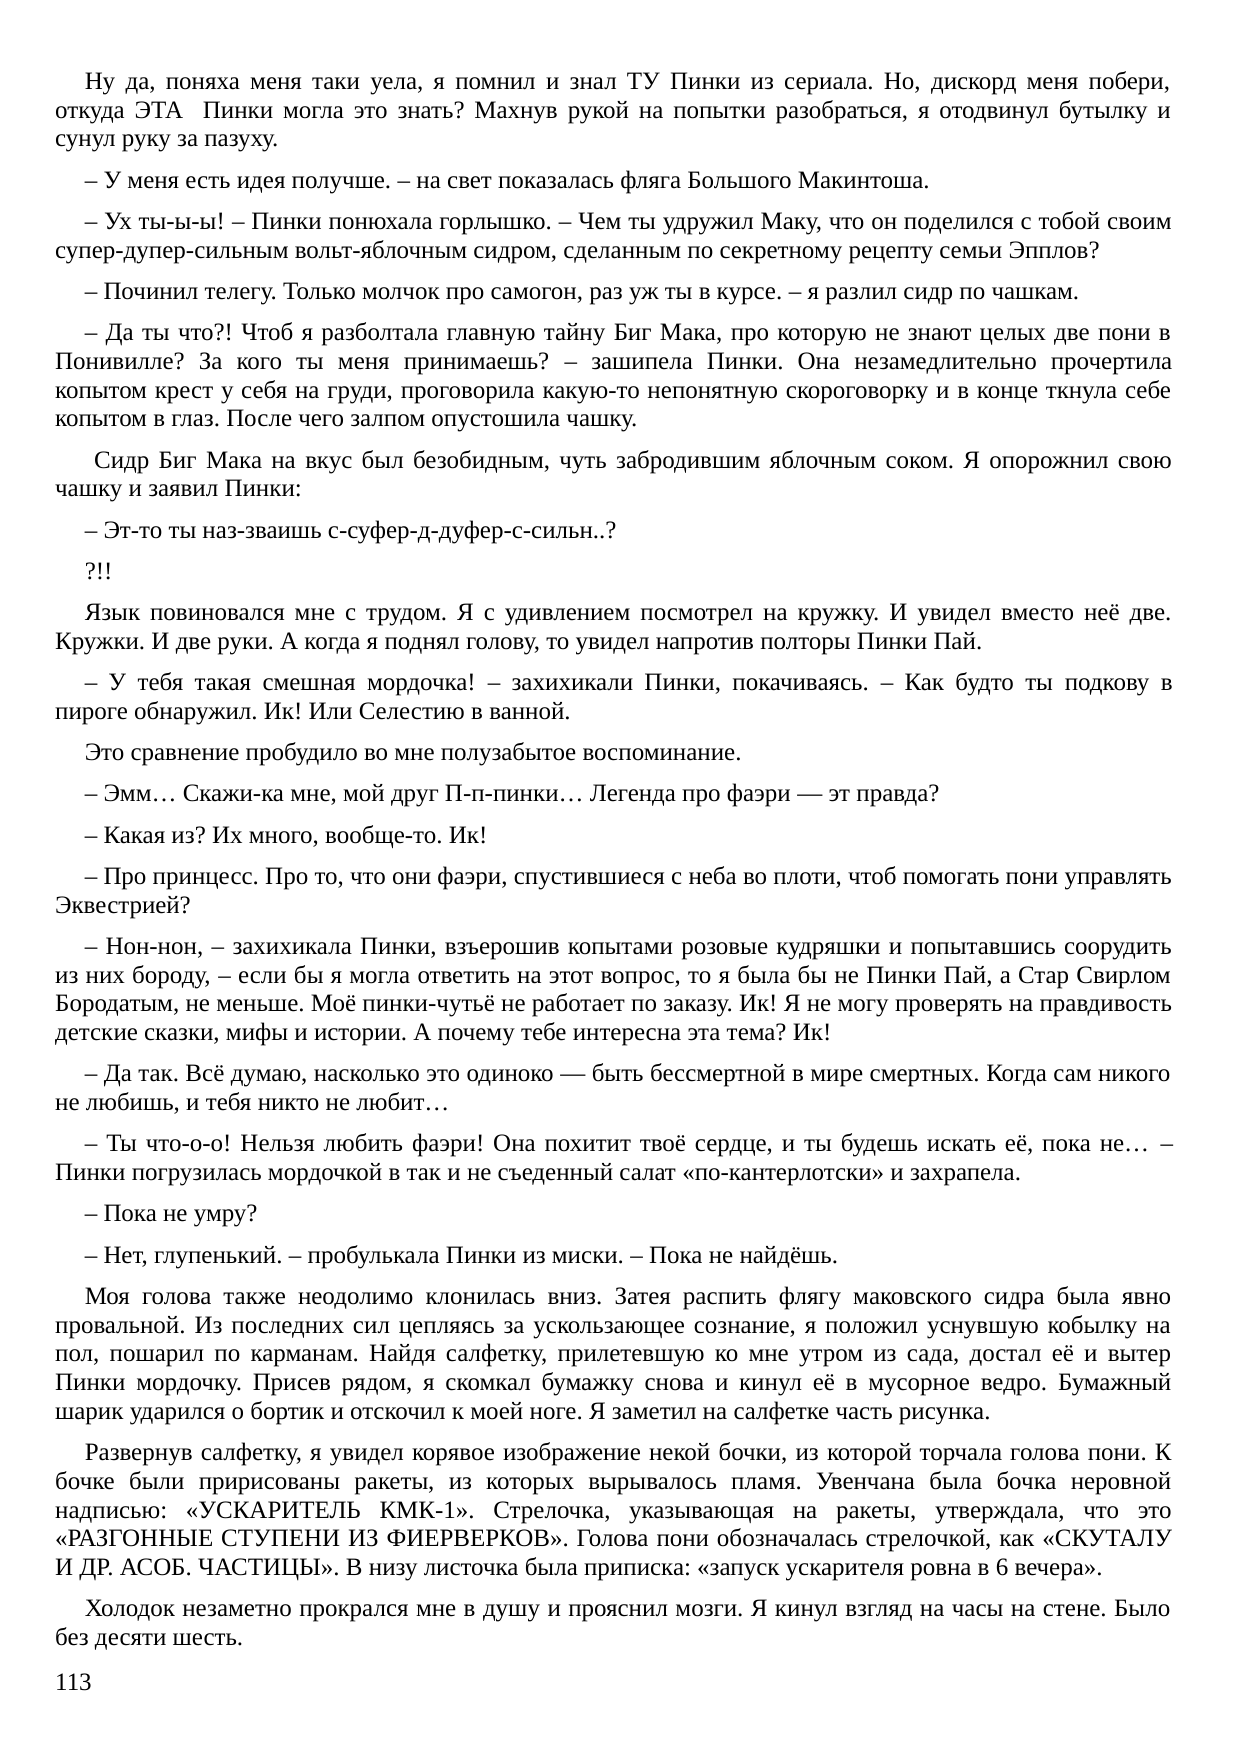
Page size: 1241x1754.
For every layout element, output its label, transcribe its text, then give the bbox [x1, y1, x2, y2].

text Ну да, поняха меня таки уела, я помнил и знал ТУ Пинки из сериала. Но, дискорд меня побери, откуда ЭТА Пинки могла это знать? Махнув рукой на попытки разобраться, я отодвинул бутылку и сунул руку за пазуху. [55, 66, 1173, 152]
text Язык повиновался мне с трудом. Я с удивлением посмотрел на кружку. И увидел вместо неё две. Кружки. И две руки. А когда я поднял голову, то увидел напротив полторы Пинки Пай. [55, 597, 1173, 655]
text Моя голова также неодолимо клонилась вниз. Затея распить флягу маковского сидра была явно провальной. Из последних сил цепляясь за ускользающее сознание, я положил уснувшую кобылку на пол, пошарил по карманам. Найдя салфетку, прилетевшую ко мне утром из сада, достал её и вытер Пинки мордочку. Присев рядом, я скомкал бумажку снова и кинул её в мусорное ведро. Бумажный шарик ударился о бортик и отскочил к моей ноге. Я заметил на салфетке часть рисунка. [55, 1281, 1173, 1425]
text – Ты что-о-о! Нельзя любить фаэри! Она похитит твоё сердце, и ты будешь искать её, пока не… – Пинки погрузилась мордочкой в так и не съеденный салат «по-кантерлотски» и захрапела. [55, 1128, 1173, 1186]
text Холодок незаметно прокрался мне в душу и прояснил мозги. Я кинул взгляд на часы на стене. Было без десяти шесть. [55, 1593, 1173, 1651]
text – Починил телегу. Только молчок про самогон, раз уж ты в курсе. – я разлил сидр по чашкам. [55, 276, 1173, 305]
text – Да так. Всё думаю, насколько это одиноко — быть бессмертной в мире смертных. Когда сам никого не любишь, и тебя никто не любит… [55, 1058, 1173, 1116]
text – Ух ты-ы-ы! – Пинки понюхала горлышко. – Чем ты удружил Маку, что он поделился с тобой своим супер-дупер-сильным вольт-яблочным сидром, сделанным по секретному рецепту семьи Эпплов? [55, 206, 1173, 263]
text Сидр Биг Мака на вкус был безобидным, чуть забродившим яблочным соком. Я опорожнил свою чашку и заявил Пинки: [55, 445, 1173, 502]
text – Пока не умру? [55, 1198, 1173, 1227]
text – Эмм… Скажи-ка мне, мой друг П-п-пинки… Легенда про фаэри — эт правда? [55, 778, 1173, 807]
text – У тебя такая смешная мордочка! – захихикали Пинки, покачиваясь. – Как будто ты подкову в пироге обнаружил. Ик! Или Селестию в ванной. [55, 667, 1173, 725]
text – Какая из? Их много, вообще-то. Ик! [55, 820, 1173, 848]
text – Нет, глупенький. – пробулькала Пинки из миски. – Пока не найдёшь. [55, 1240, 1173, 1268]
text ?!! [55, 556, 1173, 585]
text – Про принцесс. Про то, что они фаэри, спустившиеся с неба во плоти, чтоб помогать пони управлять Эквестрией? [55, 861, 1173, 918]
text – У меня есть идея получше. – на свет показалась фляга Большого Макинтоша. [55, 165, 1173, 193]
text – Да ты что?! Чтоб я разболтала главную тайну Биг Мака, про которую не знают целых две пони в Понивилле? За кого ты меня принимаешь? – зашипела Пинки. Она незамедлительно прочертила копытом крест у себя на груди, проговорила какую-то непонятную скороговорку и в конце ткнула себе копытом в глаз. После чего залпом опустошила чашку. [55, 317, 1173, 432]
text – Нон-нон, – захихикала Пинки, взъерошив копытами розовые кудряшки и попытавшись соорудить из них бороду, – если бы я могла ответить на этот вопрос, то я была бы не Пинки Пай, а Стар Свирлом Бородатым, не меньше. Моё пинки-чутьё не работает по заказу. Ик! Я не могу проверять на правдивость детские сказки, мифы и истории. А почему тебе интересна эта тема? Ик! [55, 931, 1173, 1046]
text Развернув салфетку, я увидел корявое изображение некой бочки, из которой торчала голова пони. К бочке были пририсованы ракеты, из которых вырывалось пламя. Увенчана была бочка неровной надписью: «УСКАРИТЕЛЬ КМК-1». Стрелочка, указывающая на ракеты, утверждала, что это «РАЗГОННЫЕ СТУПЕНИ ИЗ ФИЕРВЕРКОВ». Голова пони обозначалась стрелочкой, как «СКУТАЛУ И ДР. АСОБ. ЧАСТИЦЫ». В низу листочка была приписка: «запуск ускарителя ровна в 6 вечера». [55, 1437, 1173, 1581]
text – Эт-то ты наз-зваишь с-суфер-д-дуфер-с-сильн..? [55, 515, 1173, 543]
text Это сравнение пробудило во мне полузабытое воспоминание. [55, 737, 1173, 766]
